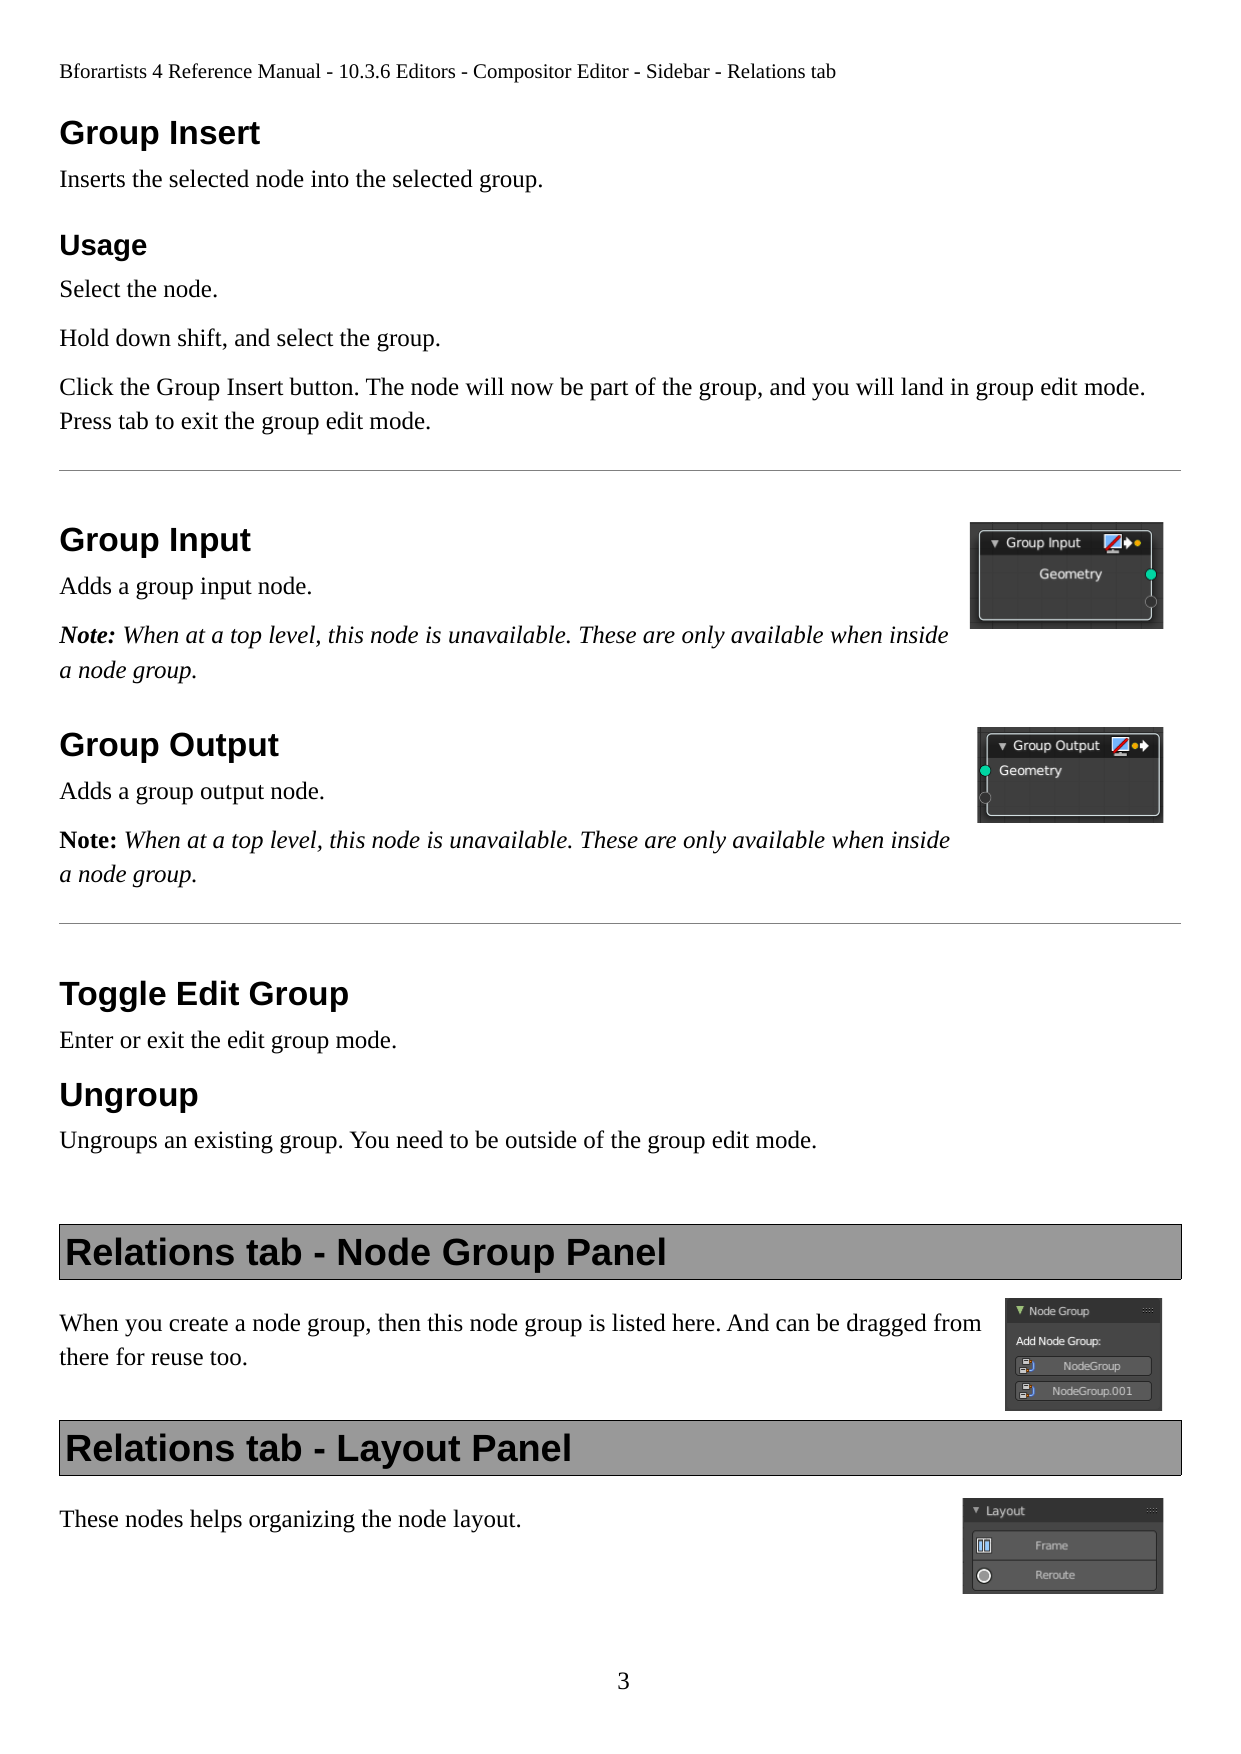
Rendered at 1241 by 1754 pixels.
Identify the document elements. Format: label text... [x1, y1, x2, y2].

text Inserts the selected node into the selected group. [59, 164, 1181, 192]
subtitle Usage [59, 227, 1181, 261]
text When you create a node group, then this node group is listed here. And can be dragged from there for reuse too. [59, 1308, 1005, 1371]
text Hold down shift, and select the group. [59, 323, 1181, 351]
text [1164, 571, 1181, 600]
text These nodes helps organizing the node layout. [59, 1504, 962, 1533]
picture [962, 1498, 1164, 1594]
table_header Relations tab - Node Group Panel [60, 1225, 1181, 1279]
text Note: When at a top level, this node is unavailable. These are only available when inside a node group. [59, 825, 1181, 888]
picture [969, 522, 1164, 629]
text Adds a group output node. [59, 776, 977, 805]
subtitle Group Insert [59, 113, 1181, 151]
picture [1005, 1298, 1163, 1411]
text Note: When at a top level, this node is unavailable. These are only available when inside a node group. [59, 621, 1181, 684]
text Ungroups an existing group. You need to be outside of the group edit mode. [59, 1126, 1181, 1154]
table_header Relations tab - Layout Panel [60, 1421, 1181, 1475]
text Enter or exit the edit group mode. [59, 1025, 1181, 1053]
subtitle Toggle Edit Group [59, 974, 1181, 1012]
subtitle Group Input [59, 520, 1181, 559]
text Click the Group Insert button. The node will now be part of the group, and you will land in group edit mode. Press tab to exit the group edit mode. [59, 372, 1181, 435]
picture [977, 727, 1164, 823]
text Adds a group input node. [59, 571, 969, 600]
subtitle Ungroup [59, 1074, 1181, 1113]
text Select the node. [59, 274, 1181, 302]
subtitle Group Output [59, 725, 1181, 763]
